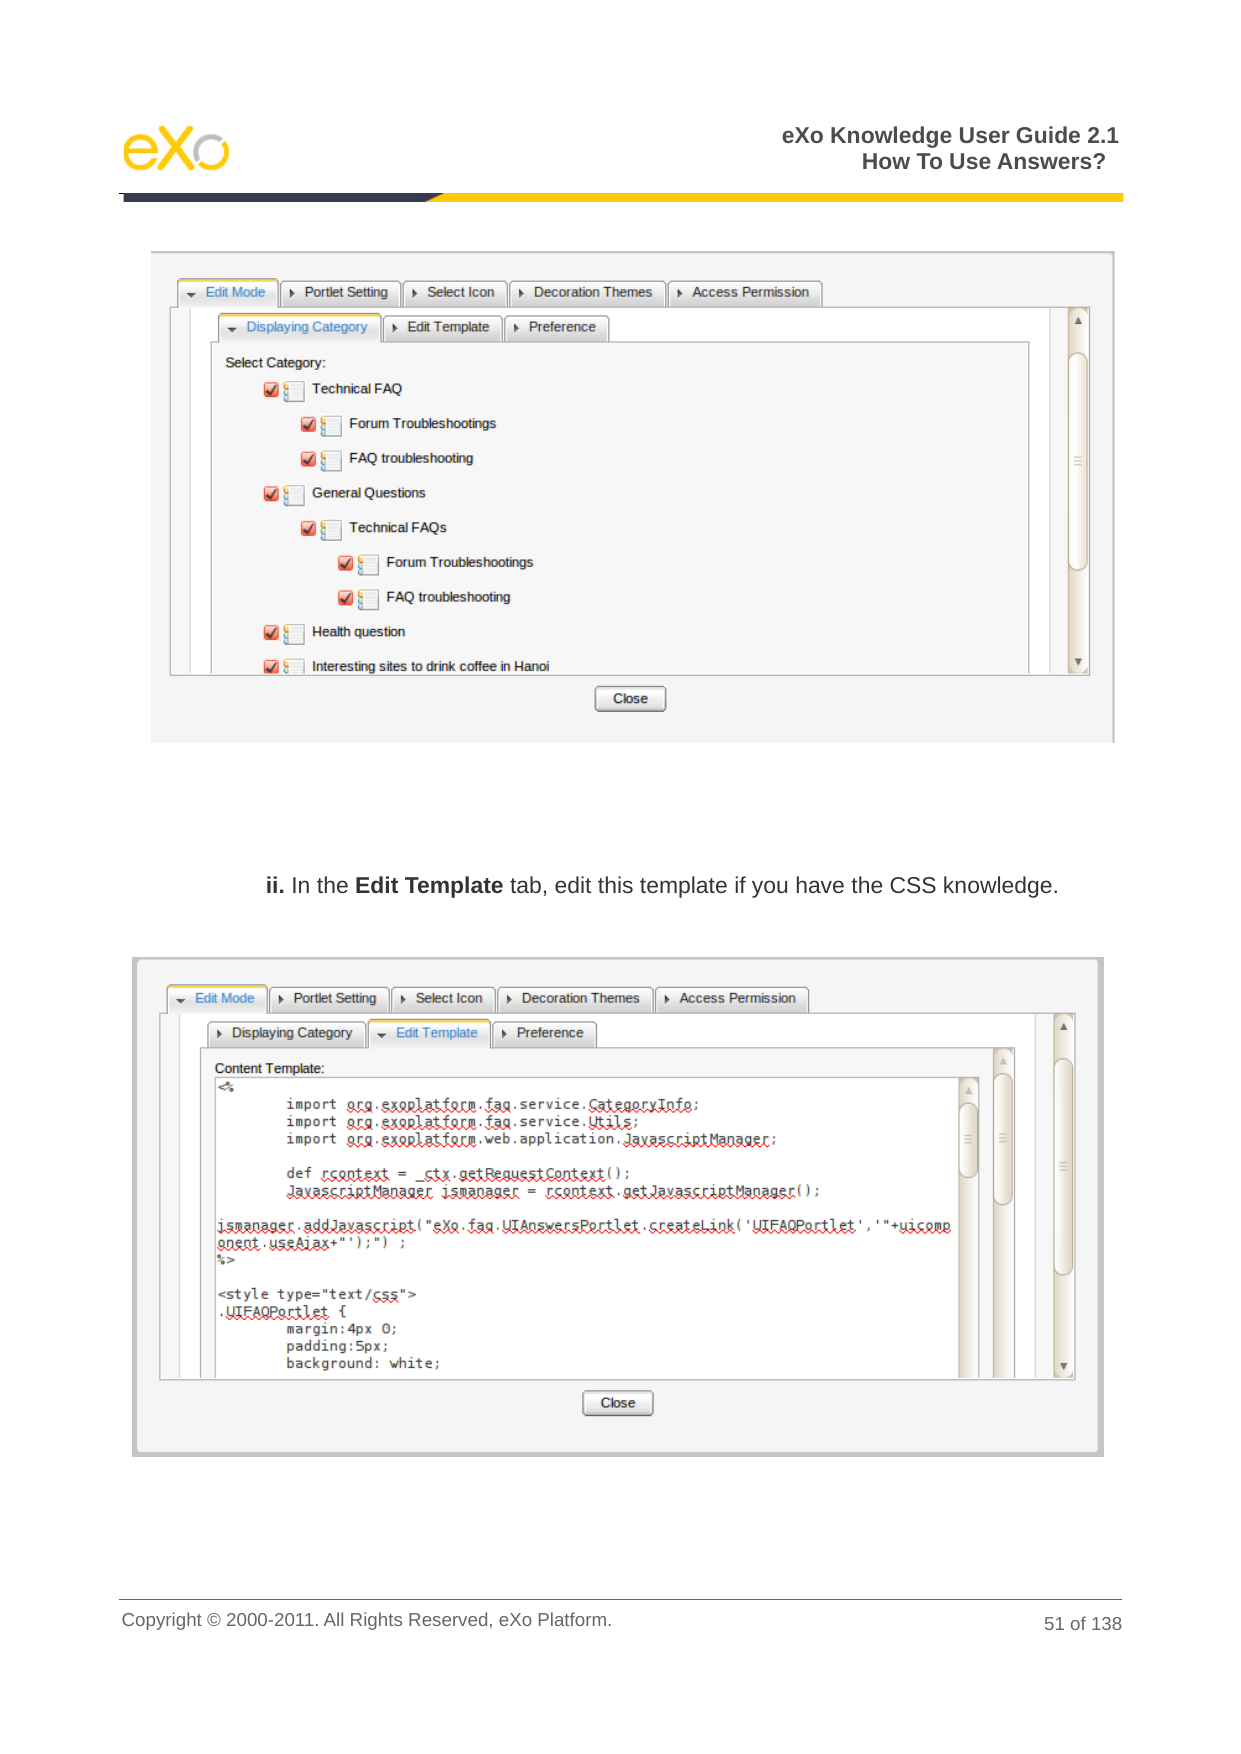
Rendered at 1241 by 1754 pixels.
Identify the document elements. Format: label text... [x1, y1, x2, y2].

picture [132, 957, 1104, 1457]
picture [123, 193, 1124, 202]
text ii. In the Edit Template tab, edit this template if you have the CSS knowledge. [266, 872, 1122, 899]
picture [123, 125, 230, 171]
picture [151, 251, 1115, 743]
